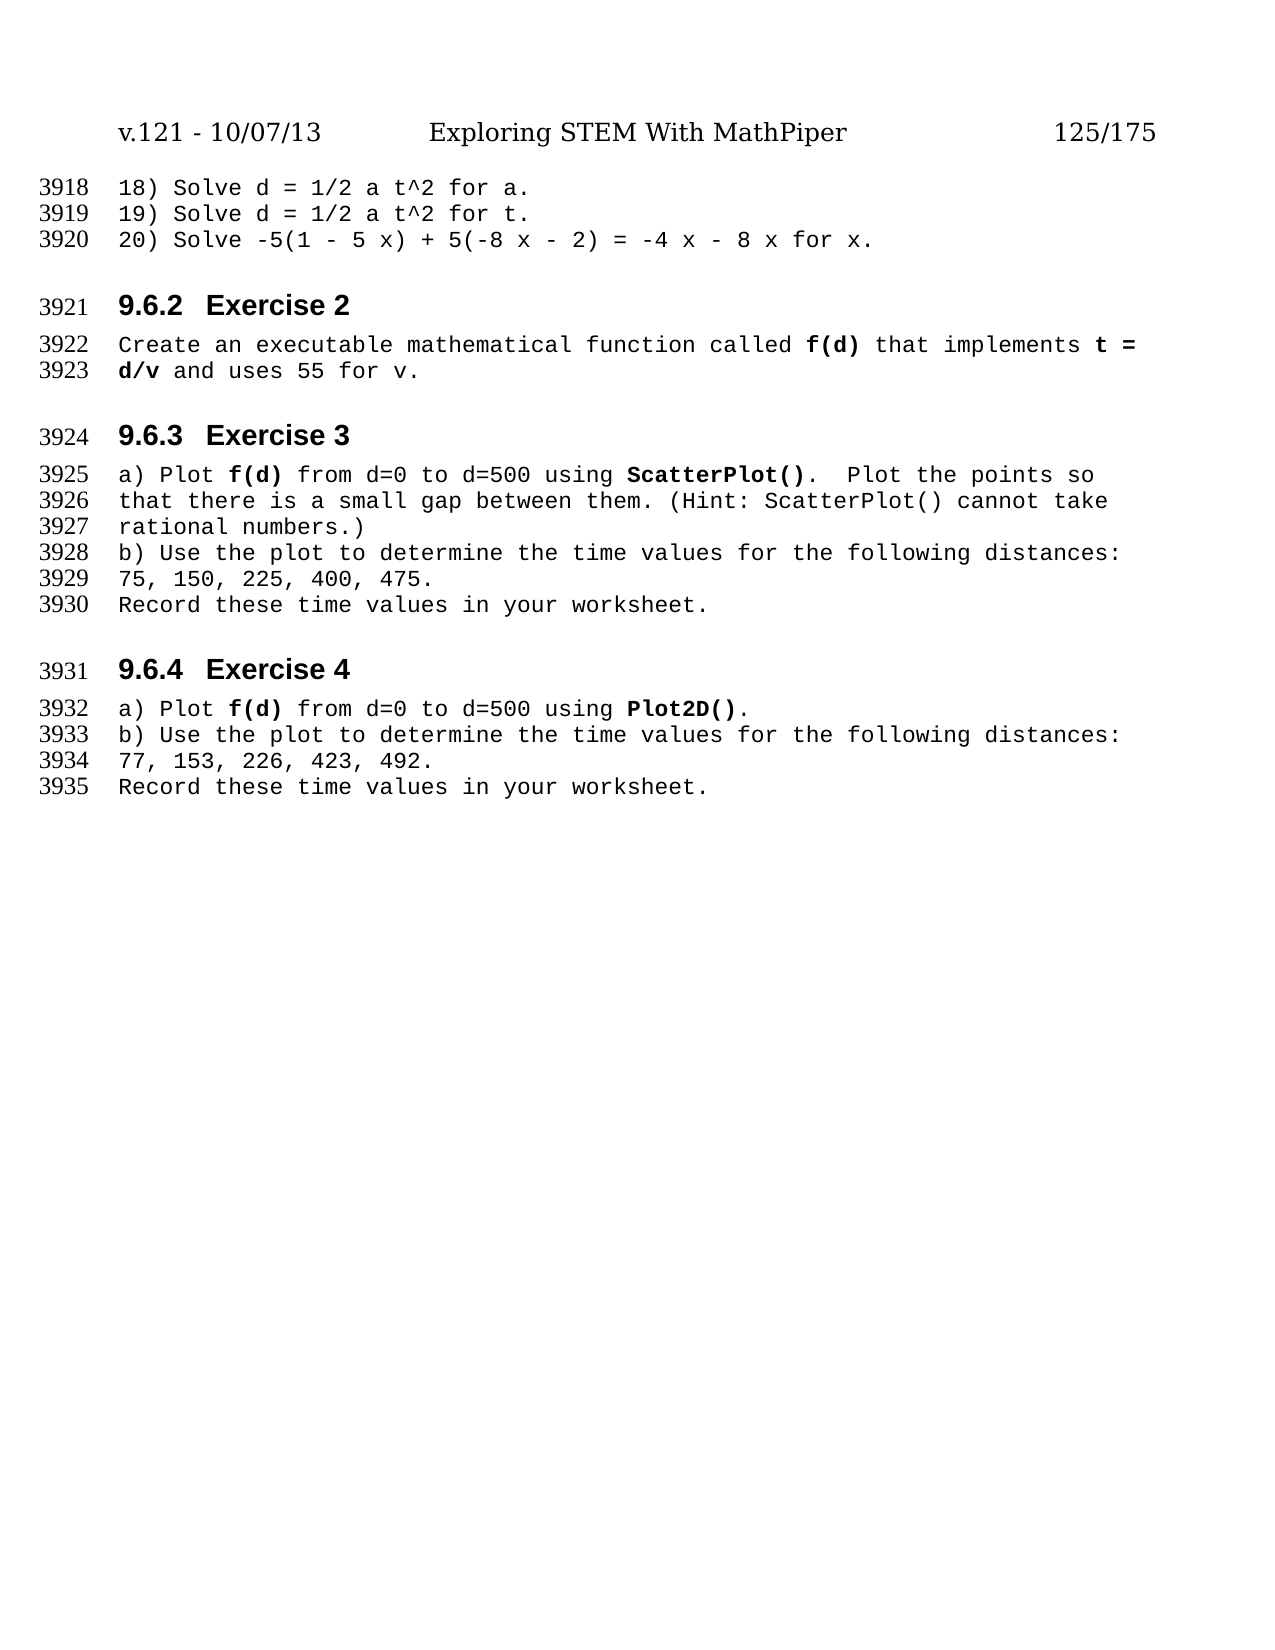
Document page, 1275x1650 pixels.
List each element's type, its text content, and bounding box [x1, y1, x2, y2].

text Create an executable mathematical function called f(d) that implements t = d/v and uses 55 for v. [118, 333, 1157, 385]
text 20) Solve -5(1 - 5 x) + 5(-8 x - 2) = -4 x - 8 x for x. [118, 229, 1157, 254]
text 18) Solve d = 1/2 a t^2 for a. [118, 177, 1157, 203]
subtitle Exercise 3 [118, 418, 1157, 452]
subtitle Exercise 4 [118, 652, 1157, 686]
text 75, 150, 225, 400, 475. [118, 567, 1157, 593]
text Record these time values in your worksheet. [118, 593, 1157, 619]
text a) Plot f(d) from d=0 to d=500 using ScatterPlot(). Plot the points so that there is a small gap between them. (Hint: ScatterPlot() cannot take rational numbers.) [118, 463, 1157, 541]
text 77, 153, 226, 423, 492. [118, 749, 1157, 776]
text 19) Solve d = 1/2 a t^2 for t. [118, 203, 1157, 229]
text Record these time values in your worksheet. [118, 776, 1157, 801]
text a) Plot f(d) from d=0 to d=500 using Plot2D(). [118, 698, 1157, 724]
subtitle Exercise 2 [118, 288, 1157, 321]
text b) Use the plot to determine the time values for the following distances: [118, 541, 1157, 567]
text b) Use the plot to determine the time values for the following distances: [118, 724, 1157, 749]
